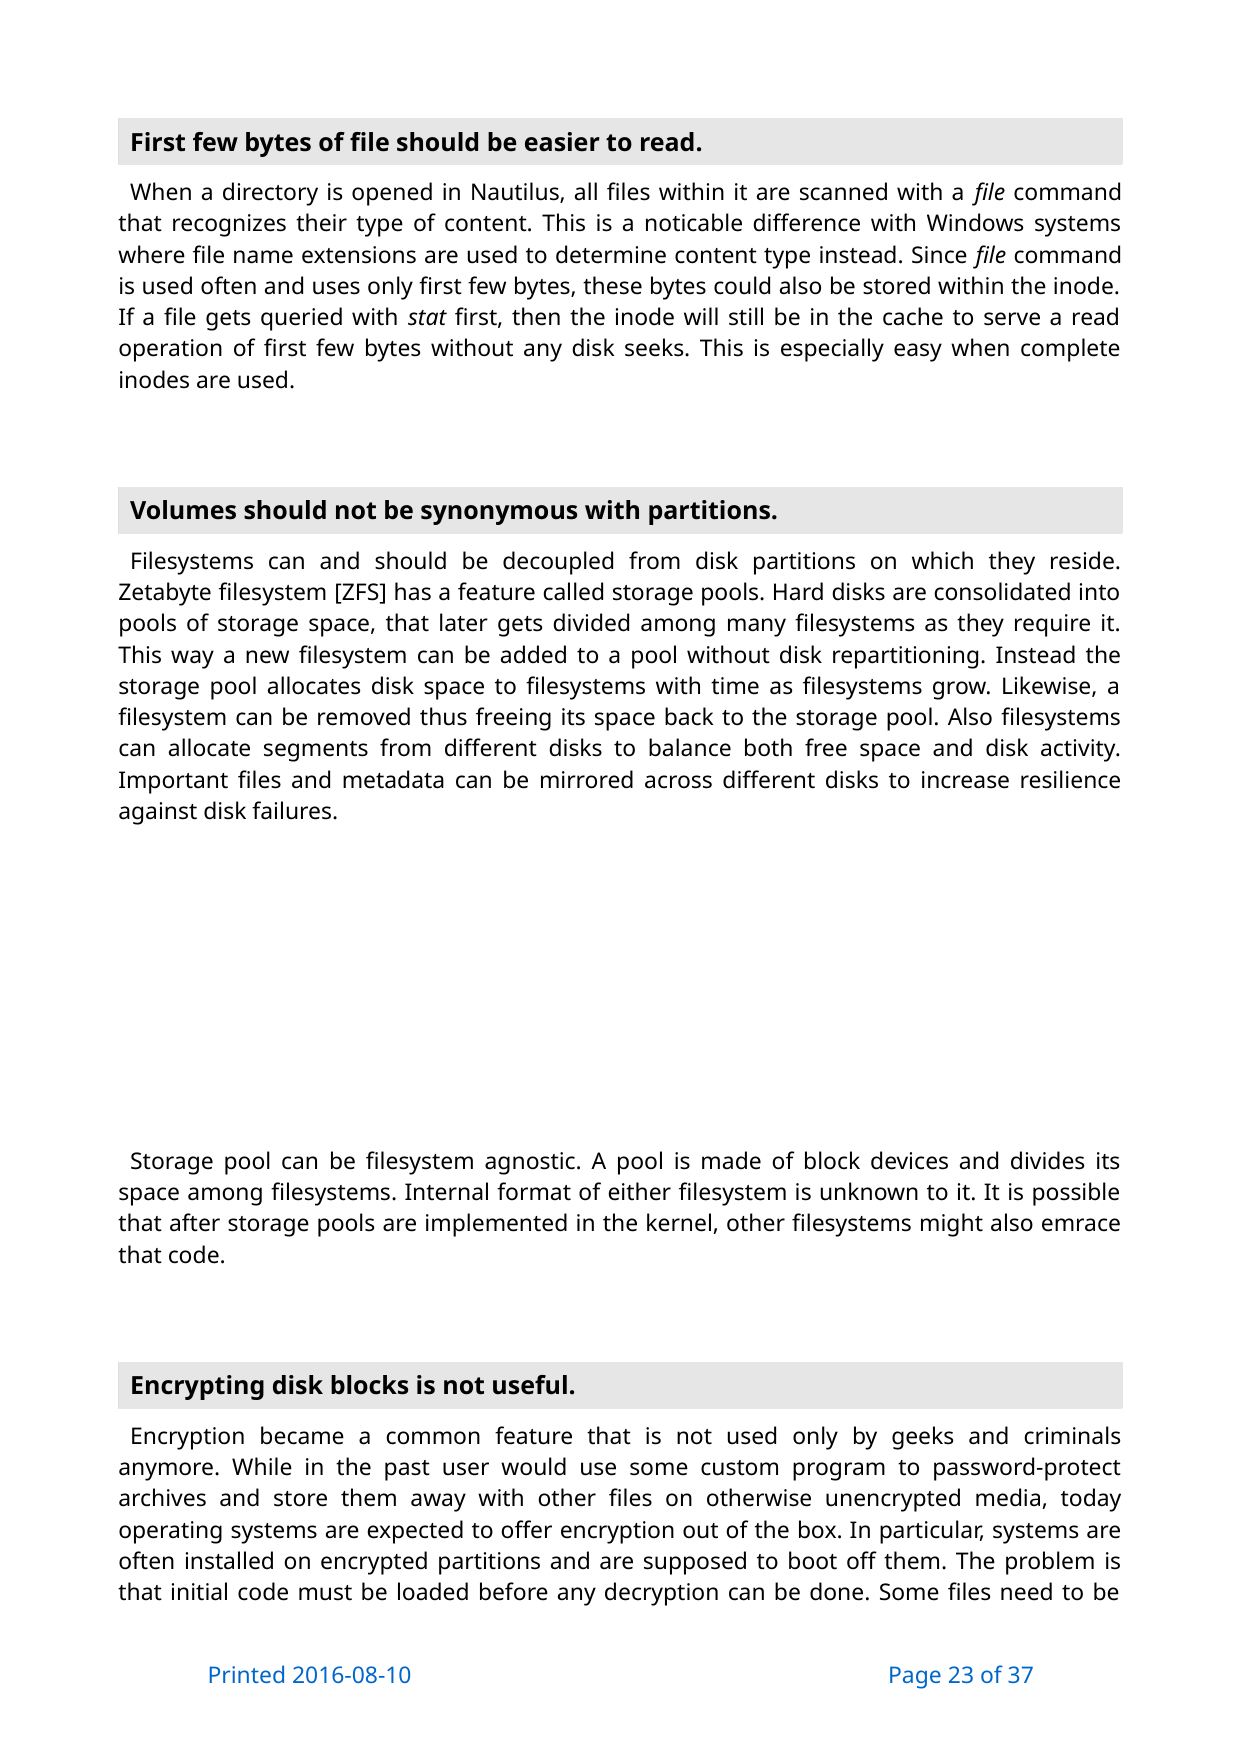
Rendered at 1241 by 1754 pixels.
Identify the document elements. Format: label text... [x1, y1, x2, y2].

subtitle First few bytes of file should be easier to read. [119, 119, 1122, 164]
text Encryption became a common feature that is not used only by geeks and criminals anymore. While in the past user would use some custom program to password-protect archives and store them away with other files on otherwise unencrypted media, today operating systems are expected to offer encryption out of the box. In particular, systems are often installed on encrypted partitions and are supposed to boot off them. The problem is that initial code must be loaded before any decryption can be done. Some files need to be [118, 1420, 1122, 1607]
text Storage pool can be filesystem agnostic. A pool is made of block devices and divides its space among filesystems. Internal format of either filesystem is unknown to it. It is possible that after storage pools are implemented in the kernel, other filesystems might also emrace that code. [118, 1145, 1122, 1270]
text When a directory is opened in Nautilus, all files within it are scanned with a file command that recognizes their type of content. This is a noticable difference with Windows systems where file name extensions are used to determine content type instead. Since file command is used often and uses only first few bytes, these bytes could also be stored within the inode. If a file gets queried with stat first, then the inode will still be in the cache to serve a read operation of first few bytes without any disk seeks. This is especially easy when complete inodes are used. [118, 176, 1122, 395]
text Filesystems can and should be decoupled from disk partitions on which they reside. Zetabyte filesystem [ZFS] has a feature called storage pools. Hard disks are consolidated into pools of storage space, that later gets divided among many filesystems as they require it. This way a new filesystem can be added to a pool without disk repartitioning. Instead the storage pool allocates disk space to filesystems with time as filesystems grow. Likewise, a filesystem can be removed thus freeing its space back to the storage pool. Also filesystems can allocate segments from different disks to balance both free space and disk activity. Important files and metadata can be mirrored across different disks to increase resilience against disk failures. [118, 545, 1122, 826]
subtitle Volumes should not be synonymous with partitions. [119, 488, 1122, 533]
subtitle Encrypting disk blocks is not useful. [119, 1363, 1122, 1408]
